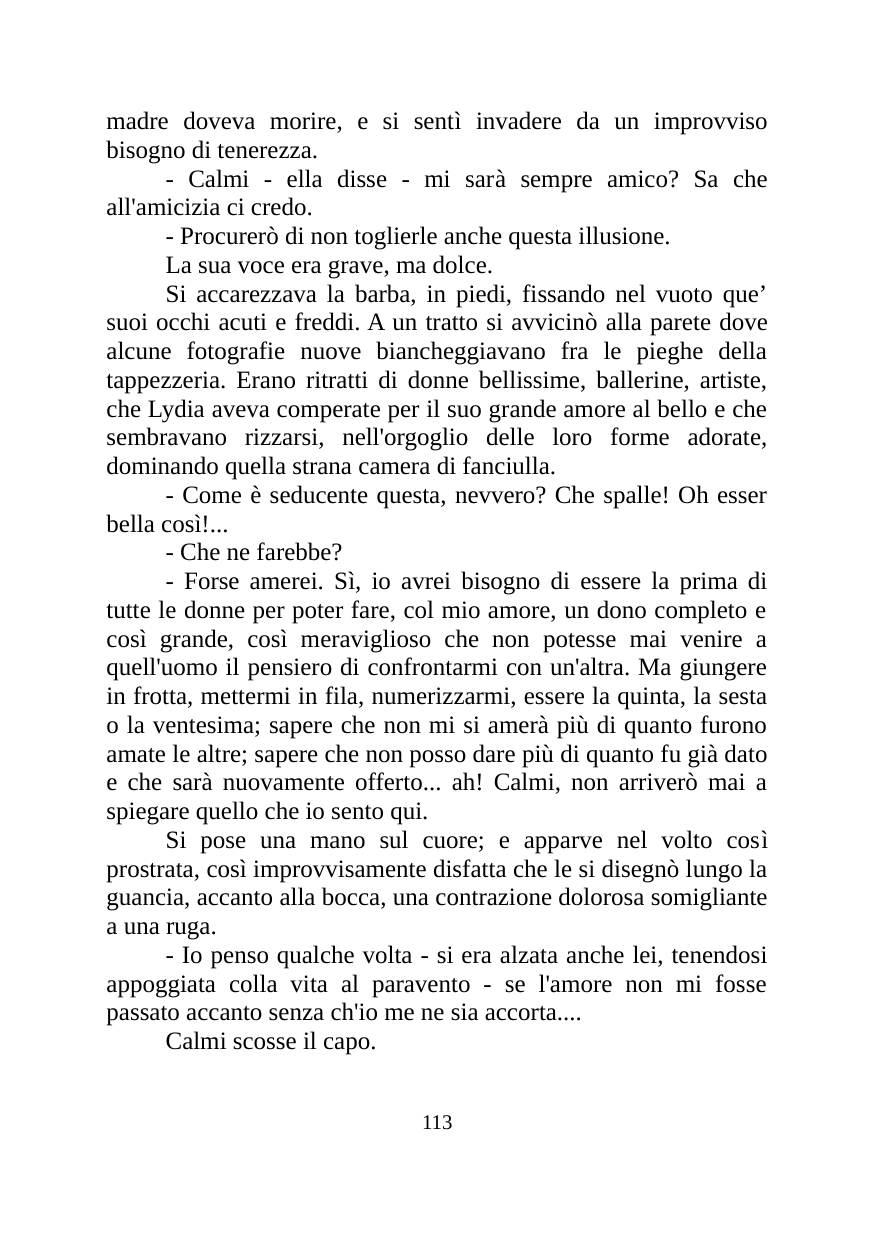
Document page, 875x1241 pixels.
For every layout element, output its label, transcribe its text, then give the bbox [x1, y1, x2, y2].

text - Come è seducente questa, nevvero? Che spalle! Oh esser bella così!... [106, 480, 768, 537]
text Si accarezzava la barba, in piedi, fissando nel vuoto que’ suoi occhi acuti e freddi. A un tratto si avvicinò alla parete dove alcune fotografie nuove biancheggiavano fra le pieghe della tappezzeria. Erano ritratti di donne bellissime, ballerine, artiste, che Lydia aveva comperate per il suo grande amore al bello e che sembravano rizzarsi, nell'orgoglio delle loro forme adorate, dominando quella strana camera di fanciulla. [106, 279, 768, 480]
text Calmi scosse il capo. [106, 1026, 768, 1055]
text - Forse amerei. Sì, io avrei bisogno di essere la prima di tutte le donne per poter fare, col mio amore, un dono completo e così grande, così meraviglioso che non potesse mai venire a quell'uomo il pensiero di confrontarmi con un'altra. Ma giungere in frotta, mettermi in fila, numerizzarmi, essere la quinta, la sesta o la ventesima; sapere che non mi si amerà più di quanto furono amate le altre; sapere che non posso dare più di quanto fu già dato e che sarà nuovamente offerto... ah! Calmi, non arriverò mai a spiegare quello che io sento qui. [106, 566, 768, 825]
text madre doveva morire, e si sentì invadere da un improvviso bisogno di tenerezza. [106, 106, 768, 164]
text Si pose una mano sul cuore; e apparve nel volto così prostrata, così improvvisamente disfatta che le si disegnò lungo la guancia, accanto alla bocca, una contrazione dolorosa somigliante a una ruga. [106, 825, 768, 940]
text La sua voce era grave, ma dolce. [106, 250, 768, 279]
text - Che ne farebbe? [106, 537, 768, 566]
text - Calmi - ella disse - mi sarà sempre amico? Sa che all'amicizia ci credo. [106, 164, 768, 221]
text - Procurerò di non toglierle anche questa illusione. [106, 221, 768, 250]
text - Io penso qualche volta - si era alzata anche lei, tenendosi appoggiata colla vita al paravento - se l'amore non mi fosse passato accanto senza ch'io me ne sia accorta.... [106, 940, 768, 1026]
